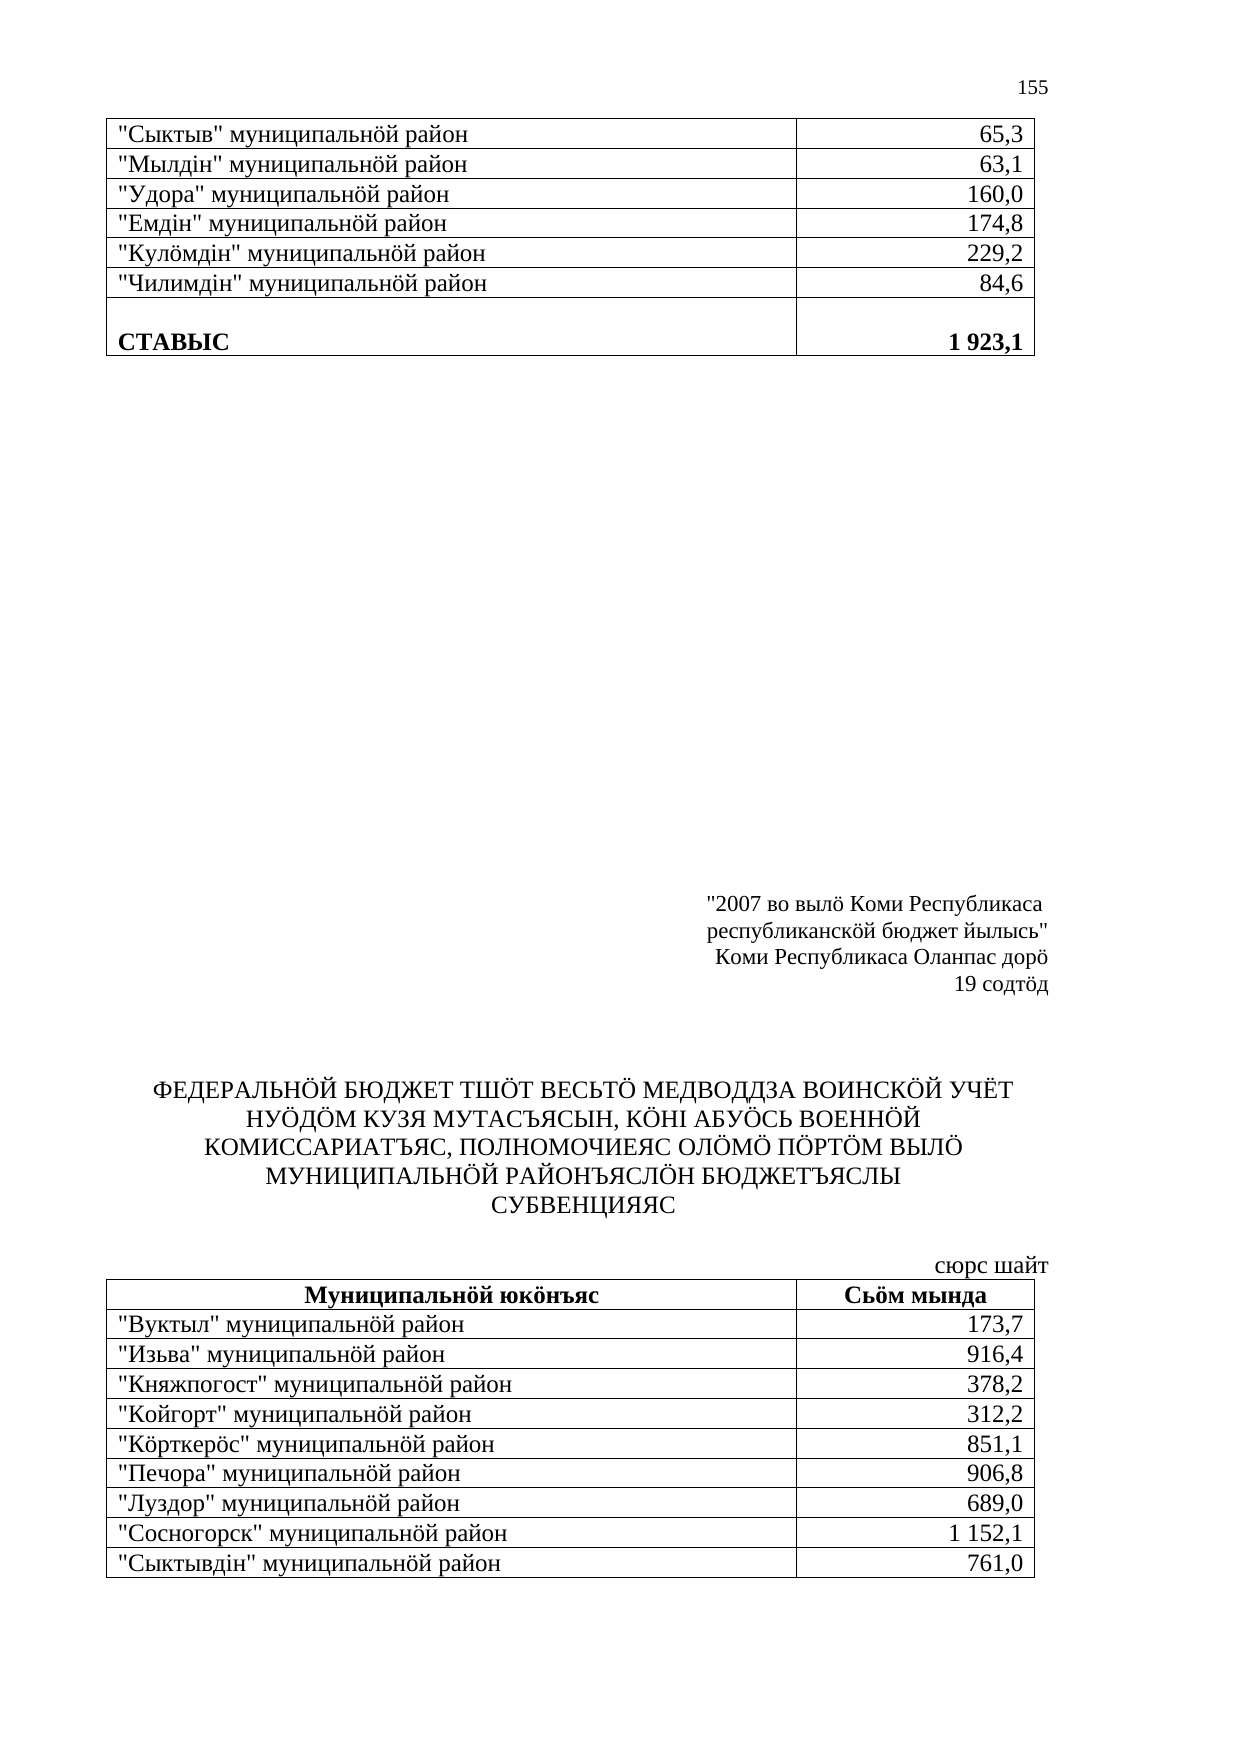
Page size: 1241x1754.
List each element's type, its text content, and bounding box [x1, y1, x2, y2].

table_header Сьöм мында [797, 1280, 1034, 1308]
table_cell СТАВЫС [107, 298, 796, 355]
table_header Муниципальнöй юкöнъяс [107, 1280, 796, 1308]
table_cell 84,6 [797, 268, 1034, 297]
table_cell "Кöрткерöс" муниципальнöй район [107, 1429, 796, 1457]
table_cell 160,0 [797, 179, 1034, 207]
table_cell 174,8 [797, 209, 1034, 237]
table_cell 63,1 [797, 149, 1034, 178]
text ФЕДЕРАЛЬНÖЙ БЮДЖЕТ ТШÖТ ВЕСЬТÖ МЕДВОДДЗА ВОИНСКÖЙ УЧЁТ НУÖДÖМ КУЗЯ МУТАСЪЯСЫН, КÖНI АБУÖСЬ ВОЕННÖЙ КОМИССАРИАТЪЯС, ПОЛНОМОЧИЕЯС ОЛÖМÖ ПÖРТÖМ ВЫЛÖ МУНИЦИПАЛЬНÖЙ РАЙОНЪЯСЛÖН БЮДЖЕТЪЯСЛЫ [118, 1075, 1048, 1190]
table_cell 173,7 [797, 1310, 1034, 1338]
table_cell "Удора" муниципальнöй район [107, 179, 796, 207]
text СУБВЕНЦИЯЯС [118, 1190, 1048, 1219]
table_cell "Кулöмдiн" муниципальнöй район [107, 238, 796, 267]
table_cell 689,0 [797, 1488, 1034, 1517]
table_cell "Сыктывдiн" муниципальнöй район [107, 1548, 796, 1577]
table_cell 916,4 [797, 1339, 1034, 1368]
table_cell 312,2 [797, 1399, 1034, 1428]
table_cell "Сосногорск" муниципальнöй район [107, 1518, 796, 1547]
table_cell "Койгорт" муниципальнöй район [107, 1399, 796, 1428]
table_cell 851,1 [797, 1429, 1034, 1457]
text республиканскöй бюджет йылысь" [118, 917, 1048, 943]
table_cell "Луздор" муниципальнöй район [107, 1488, 796, 1517]
table_cell "Сыктыв" муниципальнöй район [107, 119, 796, 148]
table_cell 229,2 [797, 238, 1034, 267]
table_cell 378,2 [797, 1369, 1034, 1398]
table_cell "Вуктыл" муниципальнöй район [107, 1310, 796, 1338]
text 19 содтöд [118, 969, 1048, 996]
table_cell 65,3 [797, 119, 1034, 148]
table_cell 761,0 [797, 1548, 1034, 1577]
table_cell "Печора" муниципальнöй район [107, 1459, 796, 1487]
text сюрс шайт [118, 1250, 1048, 1279]
table_cell "Мылдiн" муниципальнöй район [107, 149, 796, 178]
table_cell "Чилимдiн" муниципальнöй район [107, 268, 796, 297]
table_cell "Княжпогост" муниципальнöй район [107, 1369, 796, 1398]
table_cell "Изьва" муниципальнöй район [107, 1339, 796, 1368]
text Коми Республикаса Оланпас дорö [118, 943, 1048, 969]
text "2007 во вылö Коми Республикаса [118, 891, 1048, 917]
table_cell 1 923,1 [797, 298, 1034, 355]
table_cell "Емдiн" муниципальнöй район [107, 209, 796, 237]
table_cell 1 152,1 [797, 1518, 1034, 1547]
table_cell 906,8 [797, 1459, 1034, 1487]
